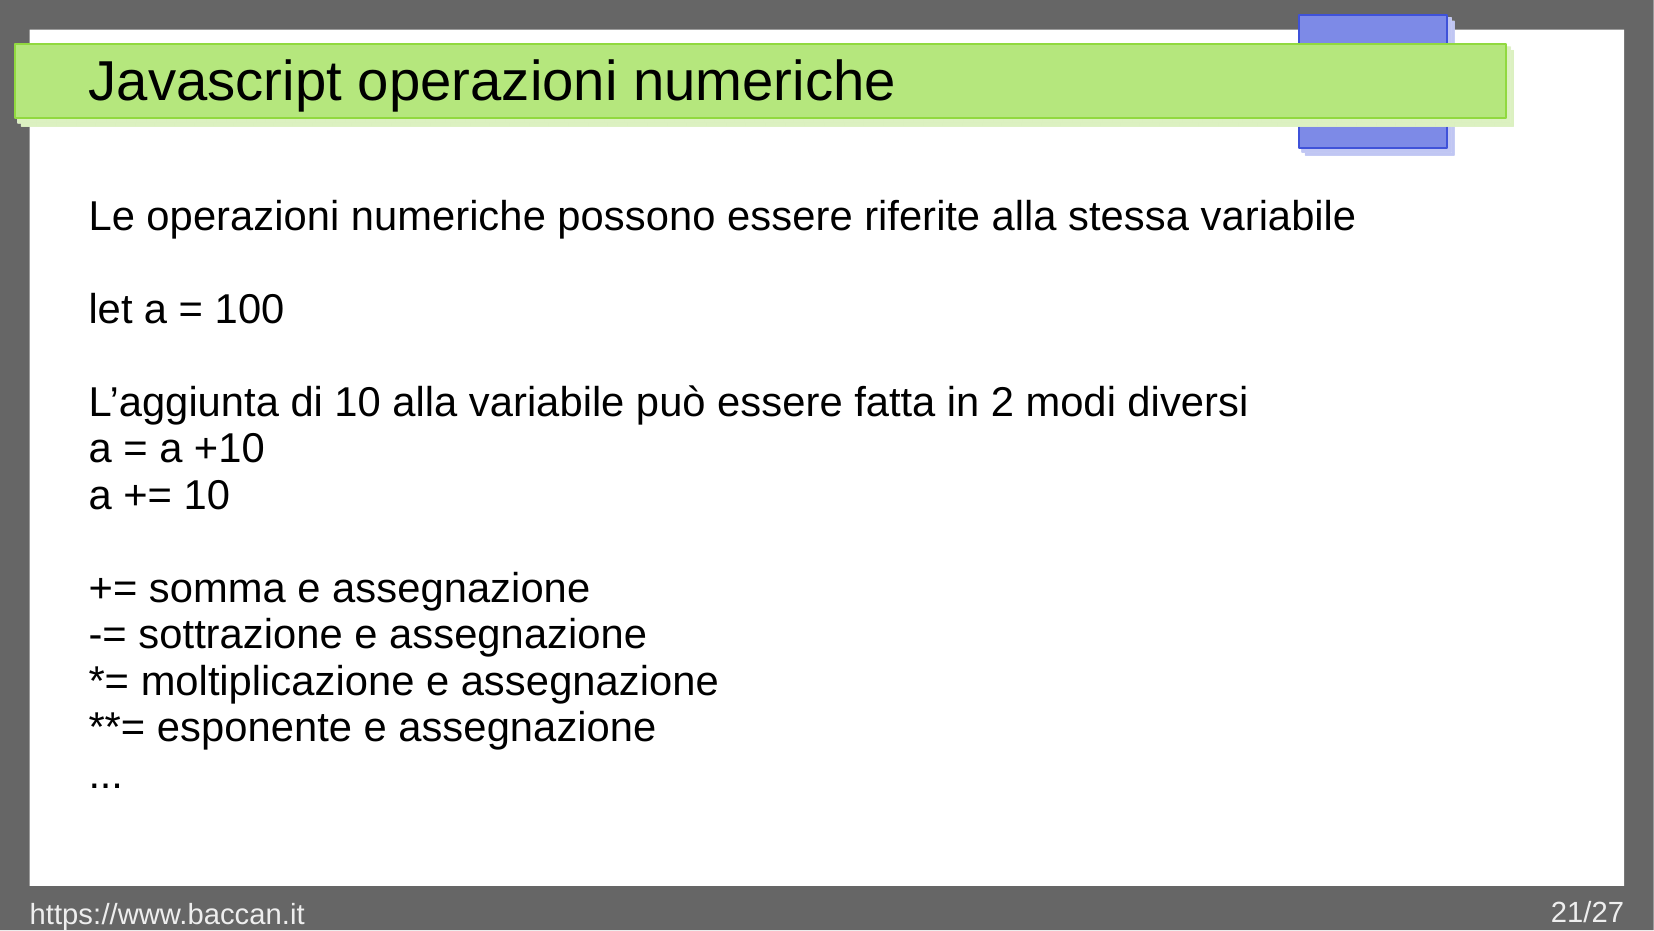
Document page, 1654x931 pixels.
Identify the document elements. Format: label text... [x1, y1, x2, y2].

title Javascript operazioni numeriche [88, 44, 1506, 119]
text_box Le operazioni numeriche possono essere riferite alla stessa variabile let a = 100 L’aggiunta di 10 alla variabile può essere fatta in 2 modi diversi a = a +10 a += 10 += somma e assegnazione -= sottrazione e assegnazione *= moltiplicazione e assegnazione **= esponente e assegnazione ... [88, 169, 1565, 821]
